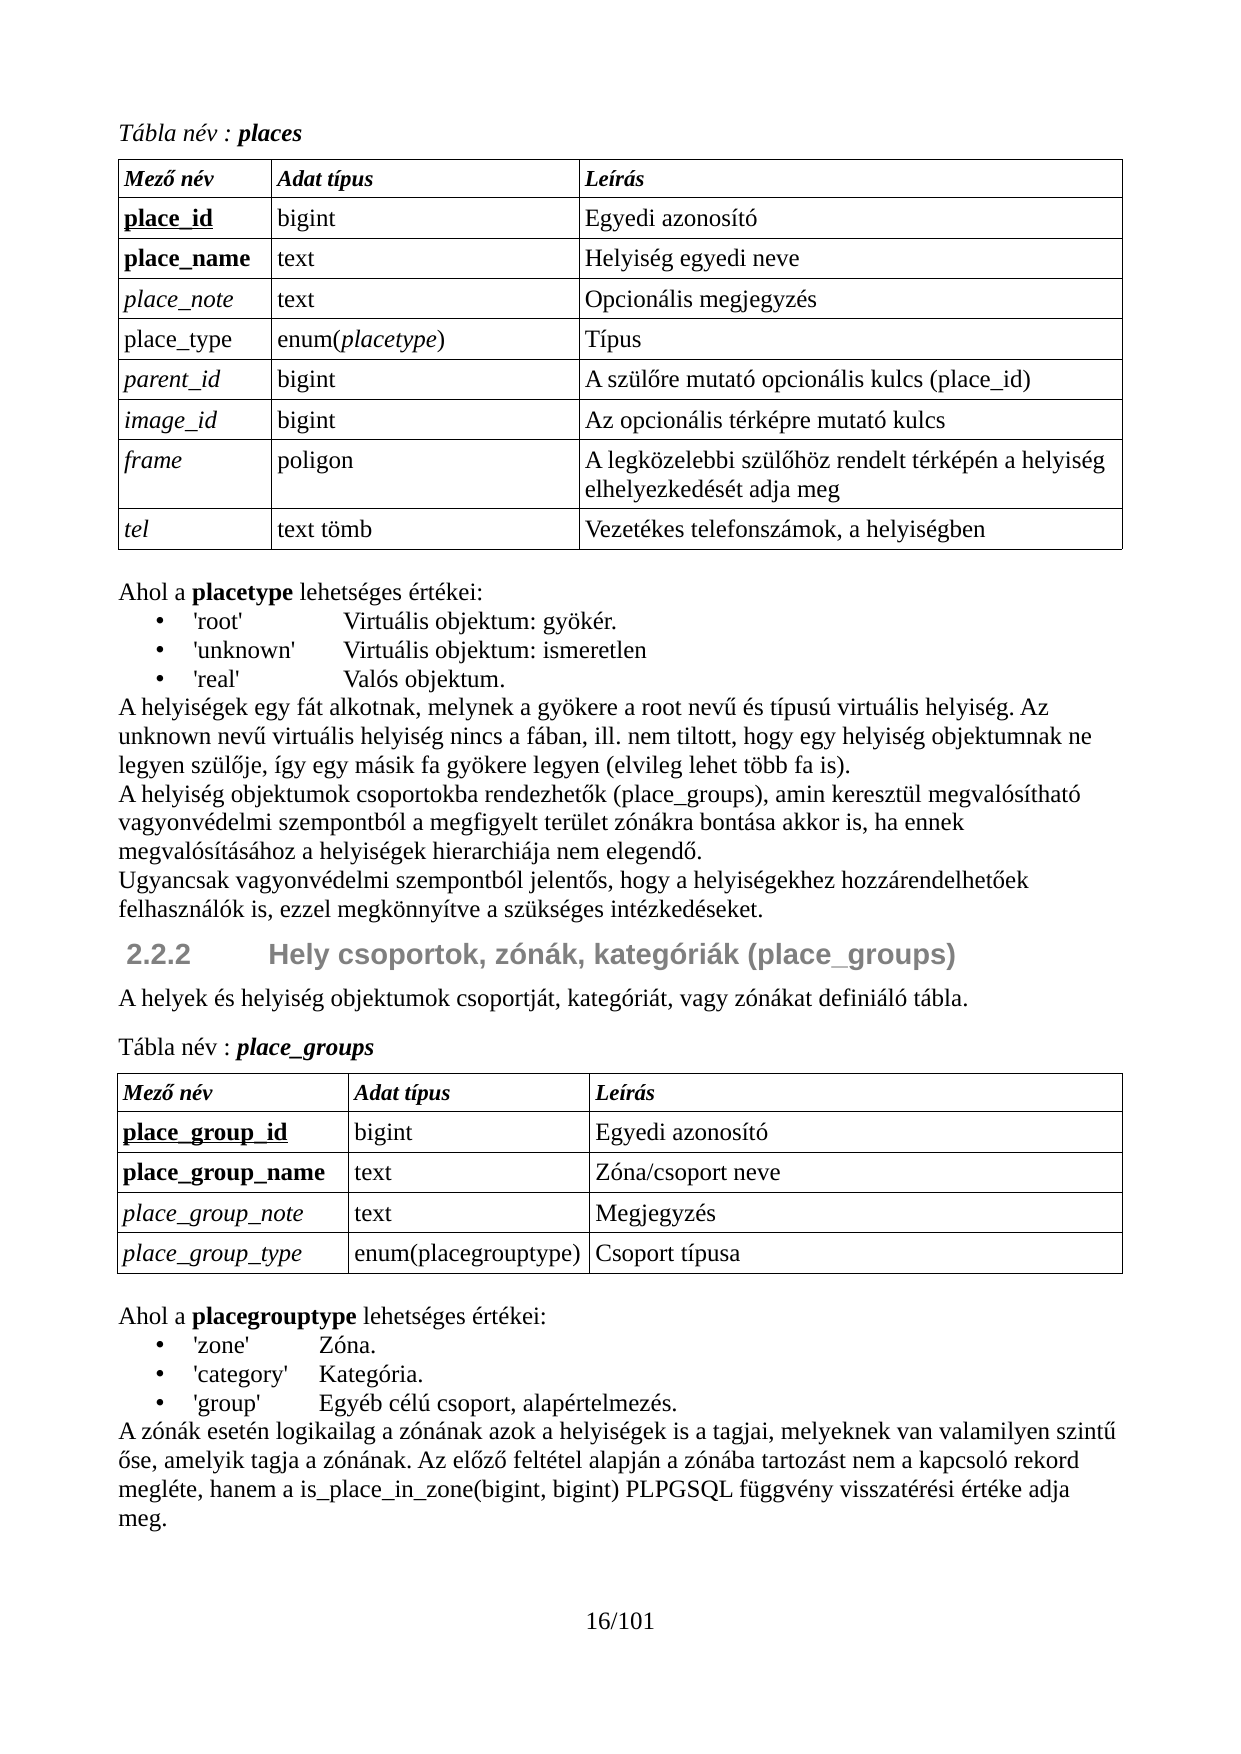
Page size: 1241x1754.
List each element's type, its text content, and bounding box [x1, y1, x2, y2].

table_cell image_id [119, 400, 271, 439]
text Tábla név : places [118, 118, 1122, 147]
text Ugyancsak vagyonvédelmi szempontból jelentős, hogy a helyiségekhez hozzárendelhetőek felhasználók is, ezzel megkönnyítve a szükséges intézkedéseket. [118, 865, 1122, 922]
table_cell place_group_note [118, 1193, 348, 1232]
table_cell place_group_type [118, 1233, 348, 1272]
table_cell poligon [272, 440, 579, 508]
table_cell place_group_id [118, 1112, 348, 1152]
text Tábla név : place_groups [118, 1032, 1122, 1061]
table_cell A legközelebbi szülőhöz rendelt térképén a helyiség elhelyezkedését adja meg [580, 440, 1122, 508]
text A helyiségek egy fát alkotnak, melynek a gyökere a root nevű és típusú virtuális helyiség. Az unknown nevű virtuális helyiség nincs a fában, ill. nem tiltott, hogy egy helyiség objektumnak ne legyen szülője, így egy másik fa gyökere legyen (elvileg lehet több fa is). [118, 692, 1122, 779]
table_cell Egyedi azonosító [590, 1112, 1122, 1152]
list 'real' Valós objektum. [156, 664, 1122, 692]
list 'group' Egyéb célú csoport, alapértelmezés. [156, 1388, 1122, 1416]
table_cell bigint [272, 360, 579, 399]
table_cell place_note [119, 279, 271, 318]
table_cell text [272, 239, 579, 278]
table_cell place_name [119, 239, 271, 278]
table_cell place_group_name [118, 1153, 348, 1192]
table_cell Csoport típusa [590, 1233, 1122, 1272]
text Ahol a placetype lehetséges értékei: [118, 577, 1122, 606]
text A helyek és helyiség objektumok csoportját, kategóriát, vagy zónákat definiáló tábla. [118, 983, 1122, 1012]
table_header Mező név [119, 160, 271, 197]
table_header Adat típus [272, 160, 579, 197]
table_cell bigint [349, 1112, 589, 1152]
table_cell Opcionális megjegyzés [580, 279, 1122, 318]
table_cell frame [119, 440, 271, 508]
table_cell text [349, 1153, 589, 1192]
table_cell enum(placetype) [272, 319, 579, 358]
table_cell Egyedi azonosító [580, 198, 1122, 238]
table_cell Helyiség egyedi neve [580, 239, 1122, 278]
table_cell tel [119, 509, 271, 548]
table_header Adat típus [349, 1074, 589, 1111]
table_cell Vezetékes telefonszámok, a helyiségben [580, 509, 1122, 548]
table_cell Az opcionális térképre mutató kulcs [580, 400, 1122, 439]
table_cell Típus [580, 319, 1122, 358]
text A zónák esetén logikailag a zónának azok a helyiségek is a tagjai, melyeknek van valamilyen szintű őse, amelyik tagja a zónának. Az előző feltétel alapján a zónába tartozást nem a kapcsoló rekord megléte, hanem a is_place_in_zone(bigint, bigint) PLPGSQL függvény visszatérési értéke adja meg. [118, 1416, 1122, 1531]
table_cell place_id [119, 198, 271, 238]
list 'zone' Zóna. [156, 1330, 1122, 1359]
table_cell text tömb [272, 509, 579, 548]
table_cell text [272, 279, 579, 318]
subtitle Hely csoportok, zónák, kategóriák (place_groups) [118, 937, 1122, 971]
table_cell place_type [119, 319, 271, 358]
table_header Leírás [580, 160, 1122, 197]
table_cell bigint [272, 198, 579, 238]
list 'unknown' Virtuális objektum: ismeretlen [156, 635, 1122, 664]
table_cell text [349, 1193, 589, 1232]
table_header Leírás [590, 1074, 1122, 1111]
list 'category' Kategória. [156, 1359, 1122, 1388]
table_cell enum(placegrouptype) [349, 1233, 589, 1272]
table_cell Zóna/csoport neve [590, 1153, 1122, 1192]
list 'root' Virtuális objektum: gyökér. [156, 606, 1122, 635]
table_cell Megjegyzés [590, 1193, 1122, 1232]
table_cell parent_id [119, 360, 271, 399]
table_cell bigint [272, 400, 579, 439]
table_cell A szülőre mutató opcionális kulcs (place_id) [580, 360, 1122, 399]
text A helyiség objektumok csoportokba rendezhetők (place_groups), amin keresztül megvalósítható vagyonvédelmi szempontból a megfigyelt terület zónákra bontása akkor is, ha ennek megvalósításához a helyiségek hierarchiája nem elegendő. [118, 779, 1122, 865]
text Ahol a placegrouptype lehetséges értékei: [118, 1301, 1122, 1330]
table_header Mező név [118, 1074, 348, 1111]
